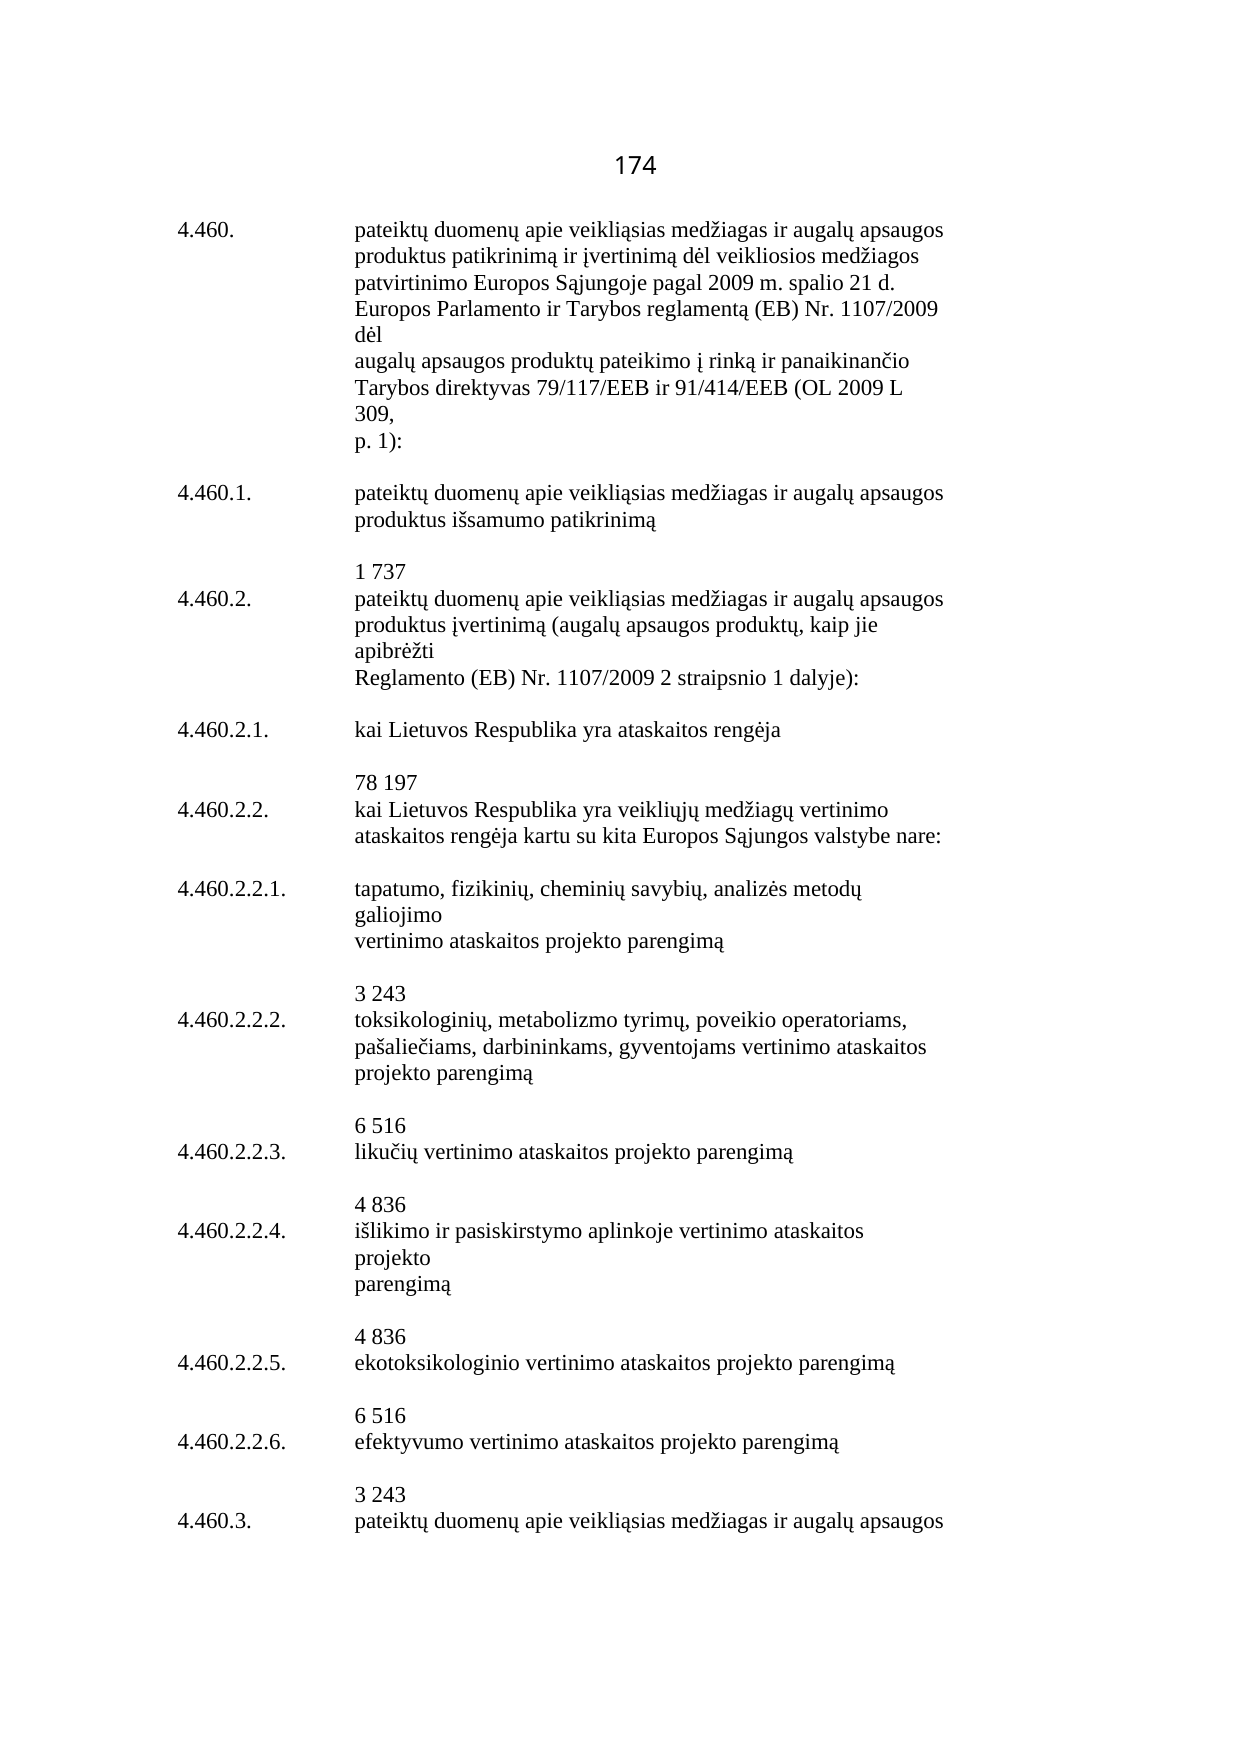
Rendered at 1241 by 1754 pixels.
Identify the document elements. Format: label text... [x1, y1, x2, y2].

text 4.460.2.2.4. išlikimo ir pasiskirstymo aplinkoje vertinimo ataskaitos projekto [177, 1217, 945, 1270]
text Europos Parlamento ir Tarybos reglamentą (EB) Nr. 1107/2009 dėl [354, 295, 945, 348]
text projekto parengimą 6 516 [354, 1059, 945, 1138]
text p. 1): [354, 427, 945, 479]
text 4.460.2. pateiktų duomenų apie veikliąsias medžiagas ir augalų apsaugos [177, 585, 945, 611]
text 4.460.2.2. kai Lietuvos Respublika yra veikliųjų medžiagų vertinimo [177, 796, 945, 822]
text Tarybos direktyvas 79/117/EEB ir 91/414/EEB (OL 2009 L 309, [354, 374, 945, 427]
text augalų apsaugos produktų pateikimo į rinką ir panaikinančio [354, 348, 945, 374]
text patvirtinimo Europos Sąjungoje pagal 2009 m. spalio 21 d. [354, 268, 945, 295]
text ataskaitos rengėja kartu su kita Europos Sąjungos valstybe nare: [354, 822, 945, 875]
text pašaliečiams, darbininkams, gyventojams vertinimo ataskaitos [354, 1033, 945, 1059]
text Reglamento (EB) Nr. 1107/2009 2 straipsnio 1 dalyje): [354, 664, 945, 717]
text 4.460.2.1. kai Lietuvos Respublika yra ataskaitos rengėja 78 197 [177, 717, 945, 796]
text 4.460. pateiktų duomenų apie veikliąsias medžiagas ir augalų apsaugos [177, 216, 945, 242]
text vertinimo ataskaitos projekto parengimą 3 243 [354, 927, 945, 1006]
text parengimą 4 836 [354, 1270, 945, 1349]
text 4.460.2.2.3. likučių vertinimo ataskaitos projekto parengimą 4 836 [177, 1138, 945, 1217]
text produktus išsamumo patikrinimą 1 737 [354, 506, 945, 585]
text produktus įvertinimą (augalų apsaugos produktų, kaip jie apibrėžti [354, 611, 945, 664]
text 4.460.2.2.1. tapatumo, fizikinių, cheminių savybių, analizės metodų galiojimo [177, 875, 945, 927]
text 4.460.1. pateiktų duomenų apie veikliąsias medžiagas ir augalų apsaugos [177, 479, 945, 506]
text produktus patikrinimą ir įvertinimą dėl veikliosios medžiagos [354, 242, 945, 268]
text 4.460.2.2.2. toksikologinių, metabolizmo tyrimų, poveikio operatoriams, [177, 1006, 945, 1033]
text 4.460.2.2.5. ekotoksikologinio vertinimo ataskaitos projekto parengimą 6 516 [177, 1349, 945, 1428]
text 4.460.3. pateiktų duomenų apie veikliąsias medžiagas ir augalų apsaugos [177, 1507, 945, 1533]
text 4.460.2.2.6. efektyvumo vertinimo ataskaitos projekto parengimą 3 243 [177, 1428, 945, 1507]
